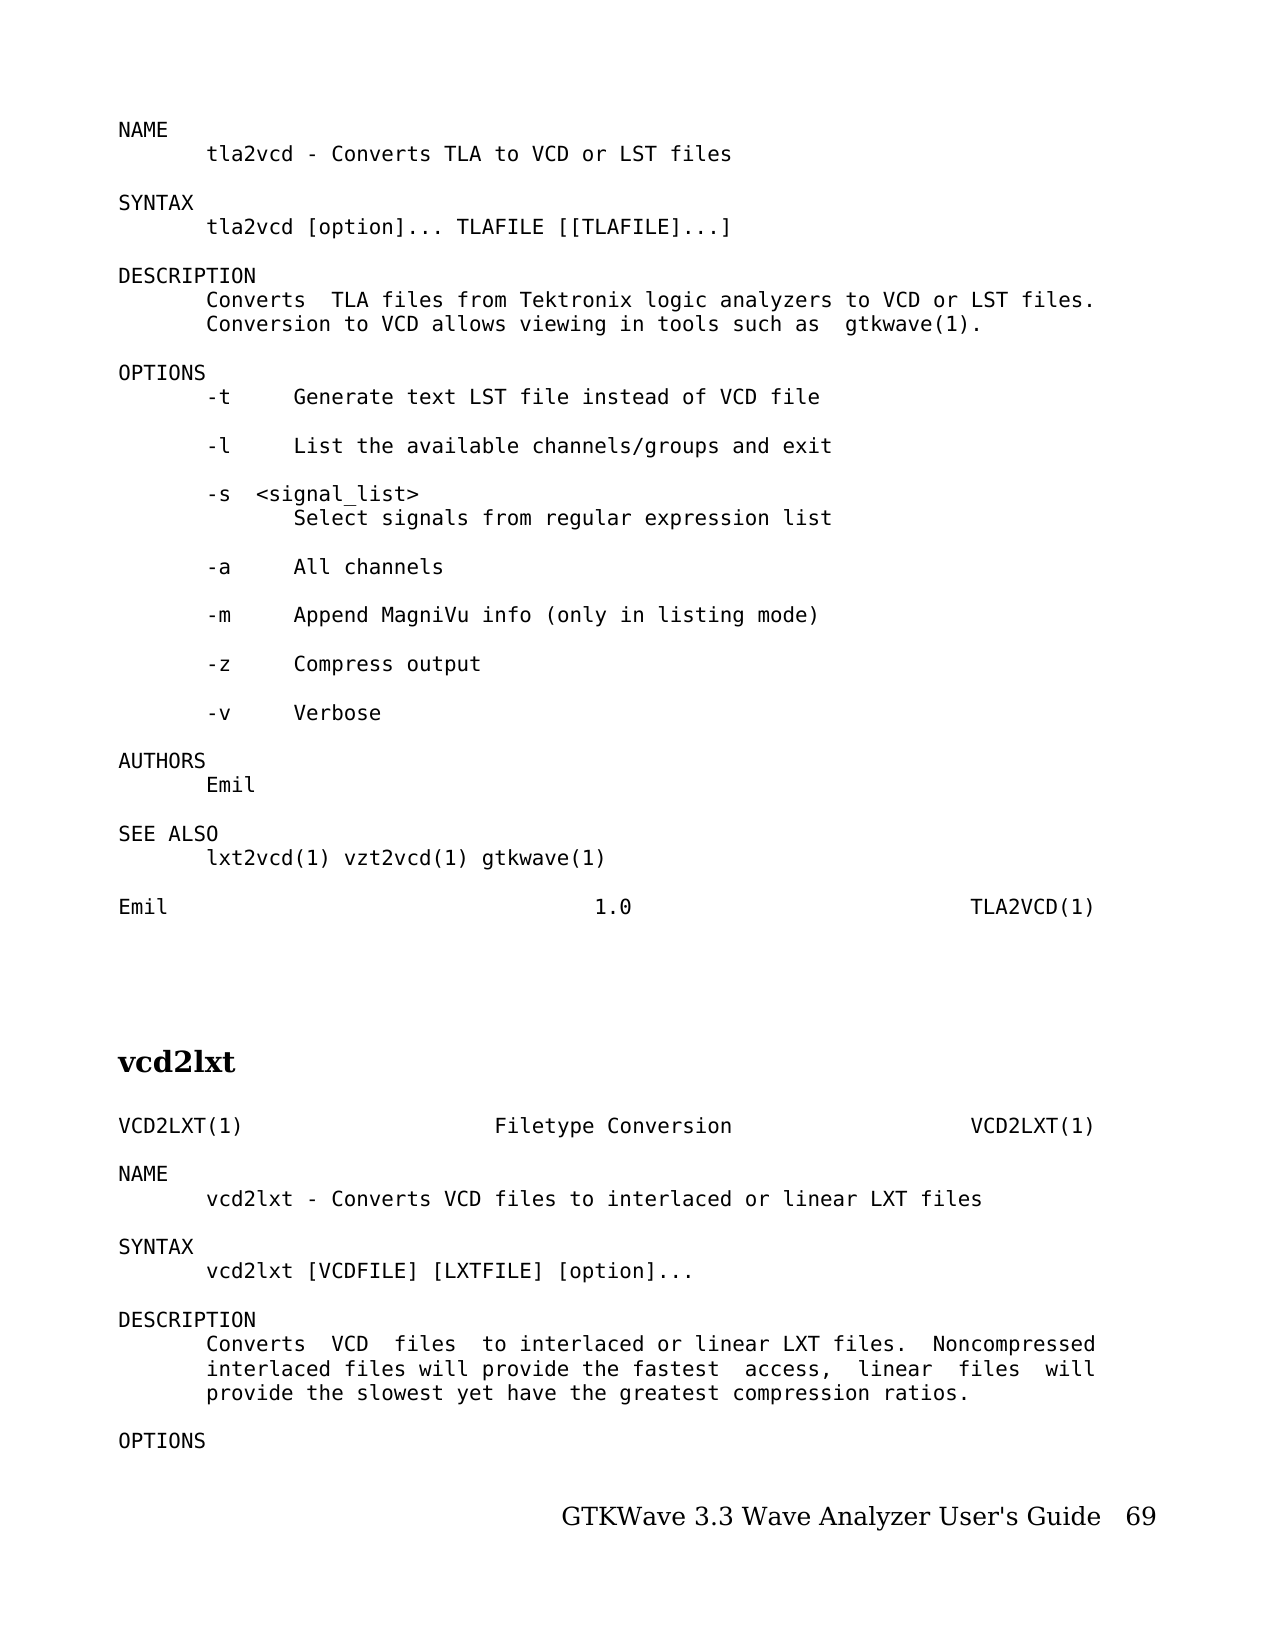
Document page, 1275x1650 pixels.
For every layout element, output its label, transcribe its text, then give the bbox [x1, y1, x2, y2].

text Select signals from regular expression list [118, 506, 1157, 531]
text vcd2lxt [118, 1045, 1157, 1079]
text Emil 1.0 TLA2VCD(1) [118, 895, 1157, 919]
text lxt2vcd(1) vzt2vcd(1) gtkwave(1) [118, 846, 1157, 871]
text provide the slowest yet have the greatest compression ratios. [118, 1381, 1157, 1405]
text Converts TLA files from Tektronix logic analyzers to VCD or LST files. [118, 288, 1157, 312]
text AUTHORS [118, 749, 1157, 773]
text -s <signal_list> [118, 482, 1157, 506]
text SYNTAX [118, 191, 1157, 215]
text DESCRIPTION [118, 264, 1157, 288]
text SEE ALSO [118, 822, 1157, 846]
text tla2vcd [option]... TLAFILE [[TLAFILE]...] [118, 215, 1157, 239]
text Emil [118, 773, 1157, 798]
text -t Generate text LST file instead of VCD file [118, 385, 1157, 409]
text -m Append MagniVu info (only in listing mode) [118, 603, 1157, 628]
text Converts VCD files to interlaced or linear LXT files. Noncompressed [118, 1332, 1157, 1357]
text NAME [118, 118, 1157, 142]
text DESCRIPTION [118, 1308, 1157, 1332]
text vcd2lxt - Converts VCD files to interlaced or linear LXT files [118, 1187, 1157, 1211]
text OPTIONS [118, 361, 1157, 385]
text SYNTAX [118, 1235, 1157, 1259]
text -l List the available channels/groups and exit [118, 434, 1157, 458]
text OPTIONS [118, 1429, 1157, 1454]
text VCD2LXT(1) Filetype Conversion VCD2LXT(1) [118, 1114, 1157, 1138]
text -v Verbose [118, 701, 1157, 725]
text -a All channels [118, 555, 1157, 579]
text Conversion to VCD allows viewing in tools such as gtkwave(1). [118, 312, 1157, 337]
text interlaced files will provide the fastest access, linear files will [118, 1357, 1157, 1381]
text vcd2lxt [VCDFILE] [LXTFILE] [option]... [118, 1259, 1157, 1284]
text -z Compress output [118, 652, 1157, 676]
text tla2vcd - Converts TLA to VCD or LST files [118, 142, 1157, 167]
text NAME [118, 1162, 1157, 1187]
